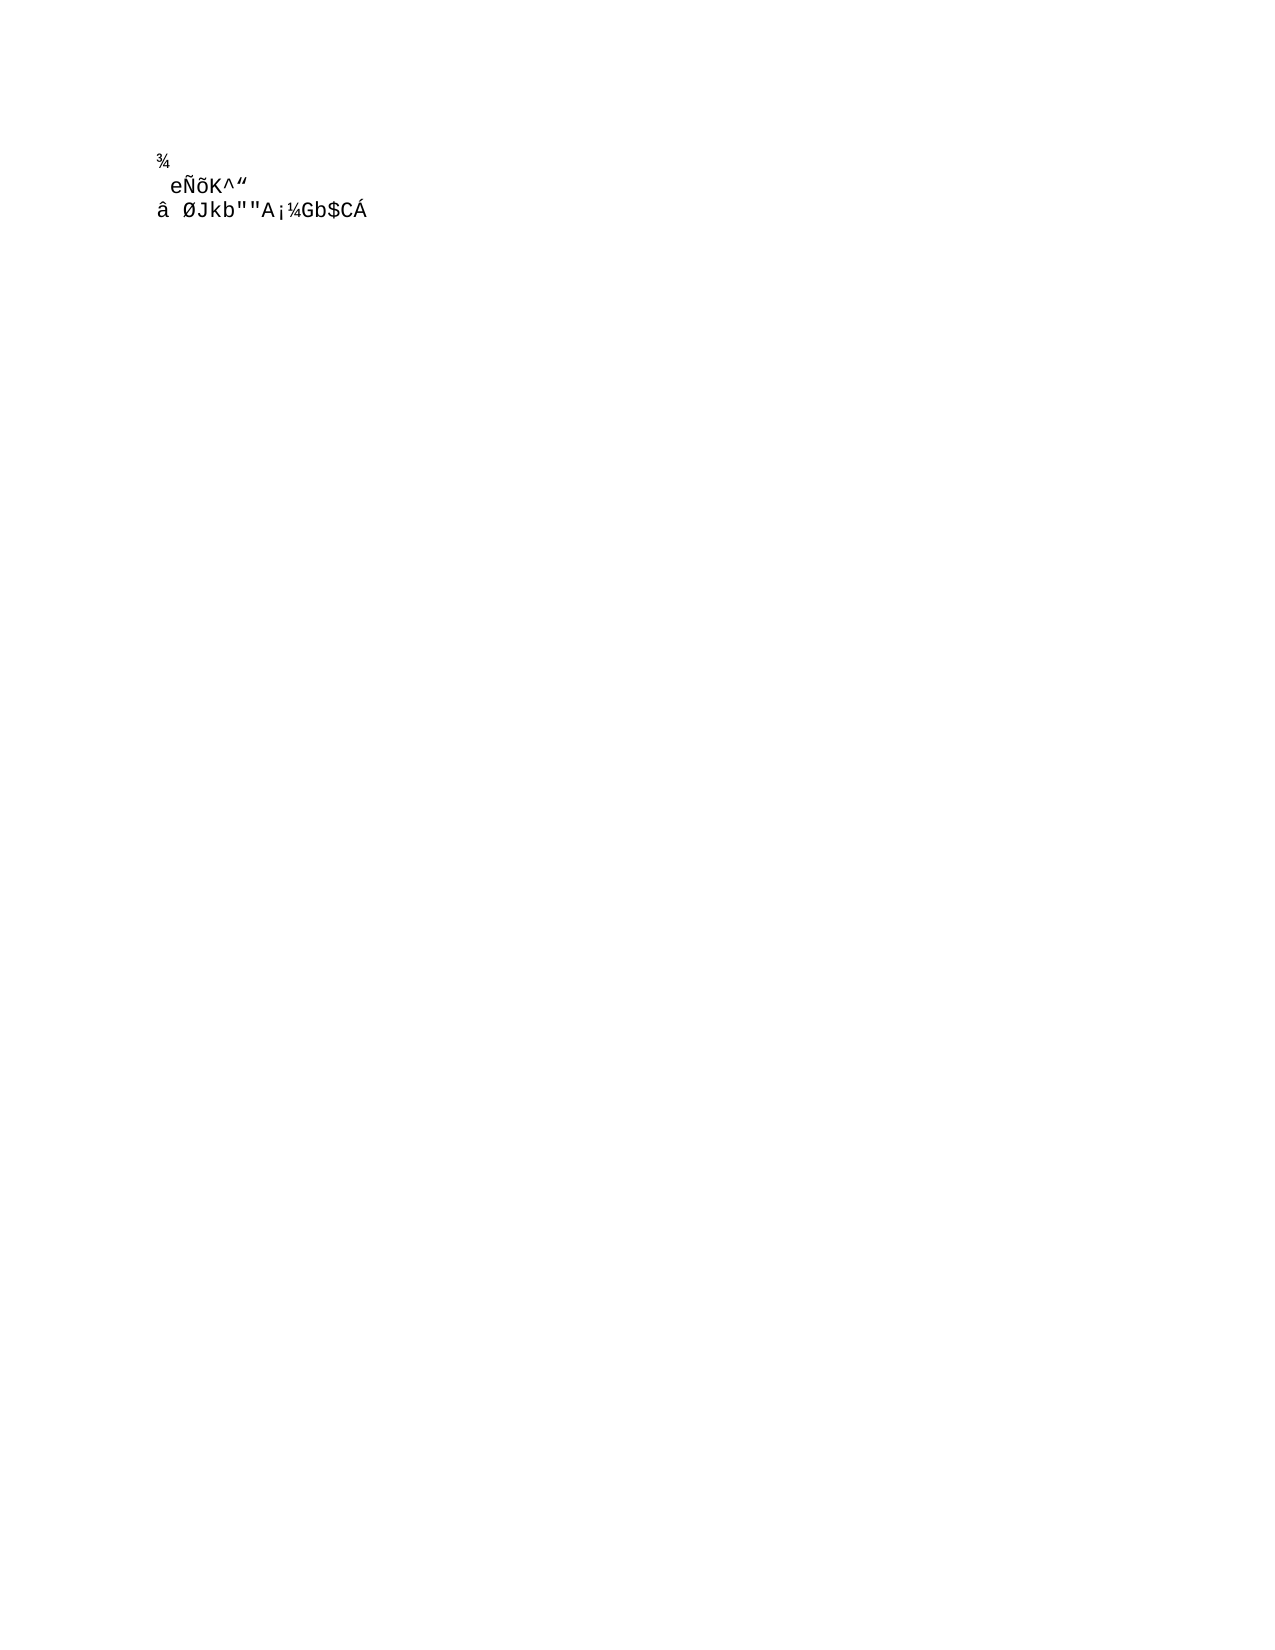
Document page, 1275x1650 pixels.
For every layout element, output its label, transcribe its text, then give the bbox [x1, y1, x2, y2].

text â ØJ­kb""A¡¼Gb$CÁ [156, 199, 1118, 224]
text ¾ eÑõK^“ [156, 150, 1118, 199]
